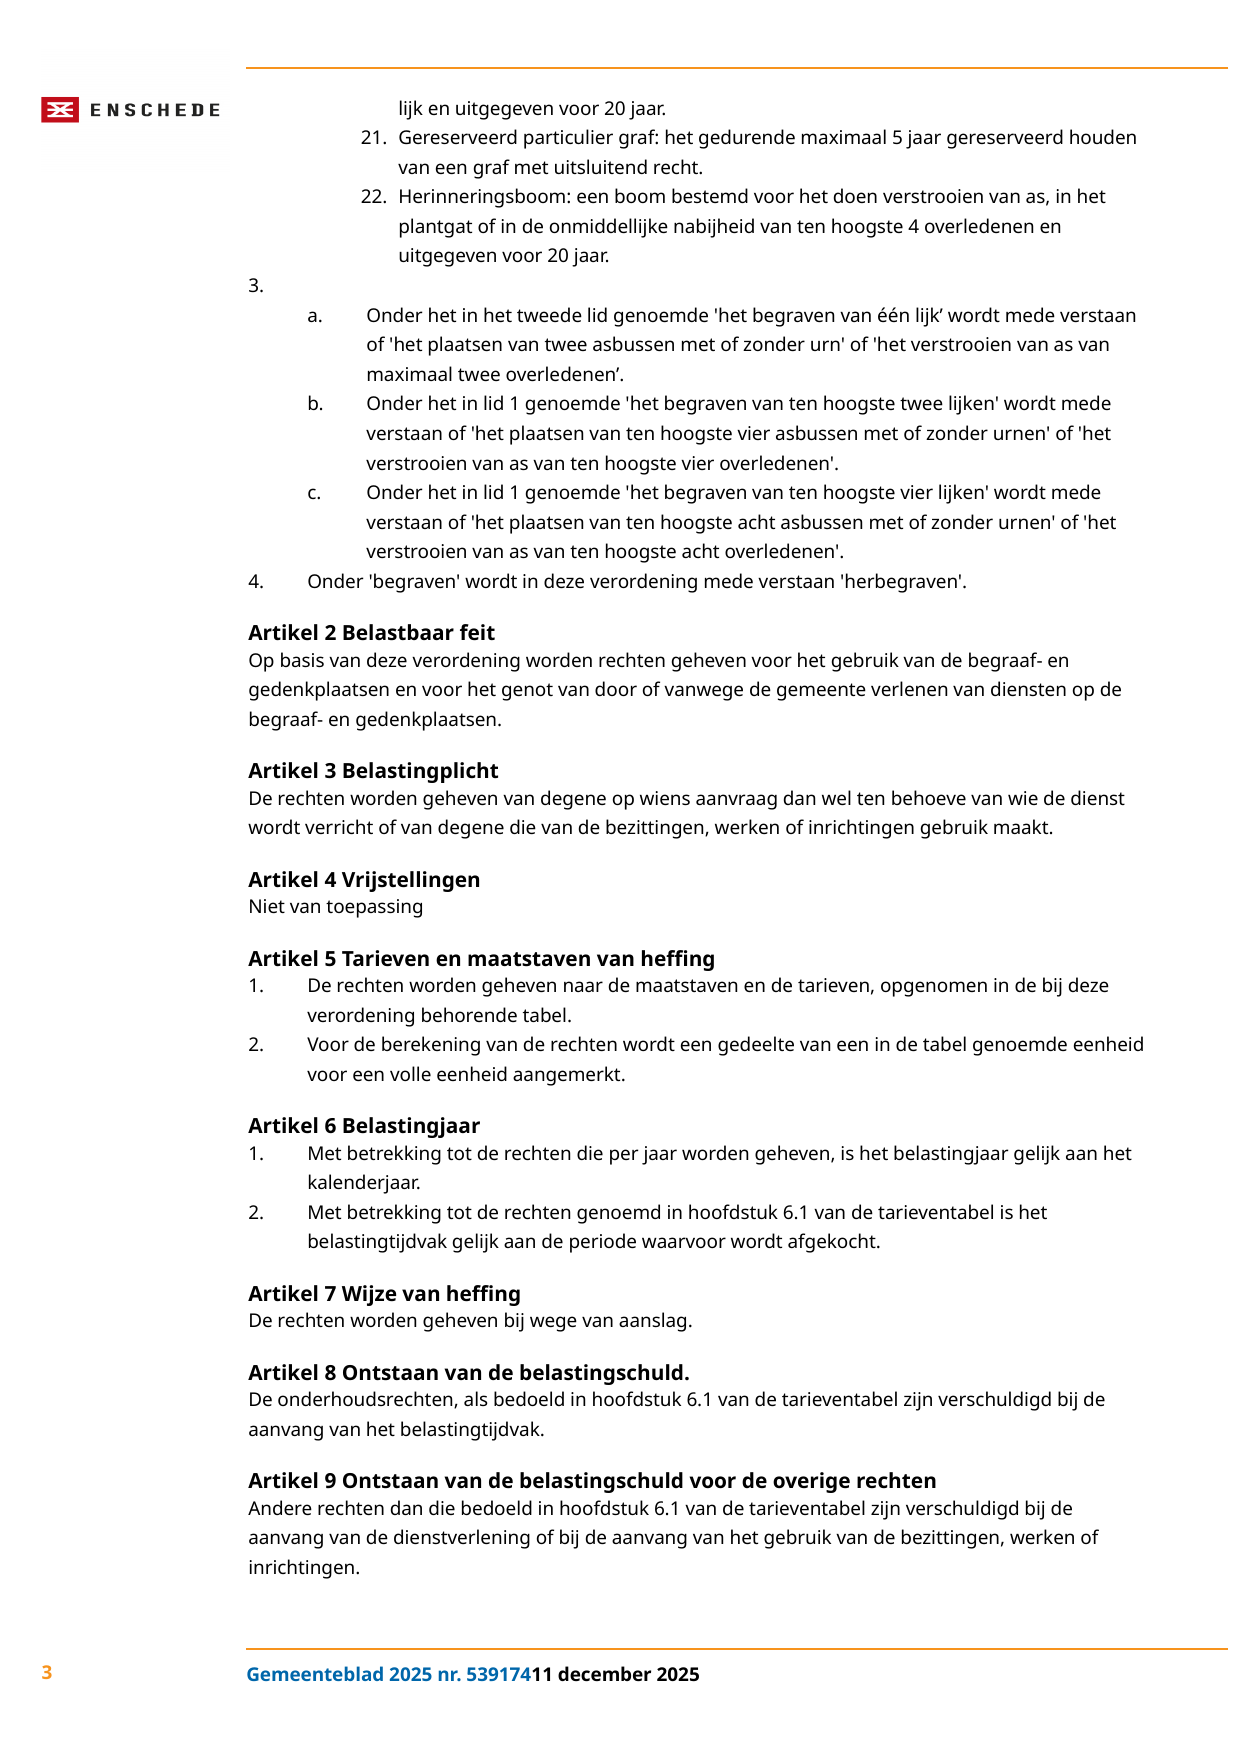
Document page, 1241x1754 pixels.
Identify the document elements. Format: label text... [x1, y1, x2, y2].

text Artikel 5 Tarieven en maatstaven van heffing [248, 944, 1152, 972]
text De rechten worden geheven van degene op wiens aanvraag dan wel ten behoeve van wie de dienst wordt verricht of van degene die van de bezittingen, werken of inrichtingen gebruik maakt. [248, 785, 1152, 840]
text Artikel 2 Belastbaar feit [248, 618, 1152, 647]
text Artikel 6 Belastingjaar [248, 1111, 1152, 1140]
list Met betrekking tot de rechten die per jaar worden geheven, is het belastingjaar gelijk aan het kalenderjaar. [248, 1140, 1152, 1195]
text De rechten worden geheven bij wege van aanslag. [248, 1307, 1152, 1333]
list Onder het in lid 1 genoemde 'het begraven van ten hoogste twee lijken' wordt mede verstaan of 'het plaatsen van ten hoogste vier asbussen met of zonder urnen' of 'het verstrooien van as van ten hoogste vier overledenen'. [307, 391, 1152, 476]
list Onder het in het tweede lid genoemde 'het begraven van één lijk’ wordt mede verstaan of 'het plaatsen van twee asbussen met of zonder urn' of 'het verstrooien van as van maximaal twee overledenen’. [307, 302, 1152, 387]
text Artikel 9 Ontstaan van de belastingschuld voor de overige rechten [248, 1466, 1152, 1495]
list Onder 'begraven' wordt in deze verordening mede verstaan 'herbegraven'. [248, 568, 1152, 594]
list Gereserveerd particulier graf: het gedurende maximaal 5 jaar gereserveerd houden van een graf met uitsluitend recht. [361, 124, 1152, 180]
list De rechten worden geheven naar de maatstaven en de tarieven, opgenomen in de bij deze verordening behorende tabel. [248, 972, 1152, 1028]
list Onder het in lid 1 genoemde 'het begraven van ten hoogste vier lijken' wordt mede verstaan of 'het plaatsen van ten hoogste acht asbussen met of zonder urnen' of 'het verstrooien van as van ten hoogste acht overledenen'. [307, 479, 1152, 564]
text Andere rechten dan die bedoeld in hoofdstuk 6.1 van de tarieventabel zijn verschuldigd bij de aanvang van de dienstverlening of bij de aanvang van het gebruik van de bezittingen, werken of inrichtingen. [248, 1495, 1152, 1580]
list Met betrekking tot de rechten genoemd in hoofdstuk 6.1 van de tarieventabel is het belastingtijdvak gelijk aan de periode waarvoor wordt afgekocht. [248, 1199, 1152, 1254]
picture [41, 47, 231, 172]
text Artikel 4 Vrijstellingen [248, 865, 1152, 893]
text Op basis van deze verordening worden rechten geheven voor het gebruik van de begraaf- en gedenkplaatsen en voor het genot van door of vanwege de gemeente verlenen van diensten op de begraaf- en gedenkplaatsen. [248, 647, 1152, 732]
list Voor de berekening van de rechten wordt een gedeelte van een in de tabel genoemde eenheid voor een volle eenheid aangemerkt. [248, 1031, 1152, 1087]
text Artikel 7 Wijze van heffing [248, 1279, 1152, 1307]
text Niet van toepassing [248, 893, 1152, 919]
text Artikel 3 Belastingplicht [248, 757, 1152, 785]
list Herinneringsboom: een boom bestemd voor het doen verstrooien van as, in het plantgat of in de onmiddellijke nabijheid van ten hoogste 4 overledenen en uitgegeven voor 20 jaar. [361, 183, 1152, 268]
list lijk en uitgegeven voor 20 jaar. [361, 95, 1152, 121]
text De onderhoudsrechten, als bedoeld in hoofdstuk 6.1 van de tarieventabel zijn verschuldigd bij de aanvang van het belastingtijdvak. [248, 1386, 1152, 1442]
text Artikel 8 Ontstaan van de belastingschuld. [248, 1358, 1152, 1386]
